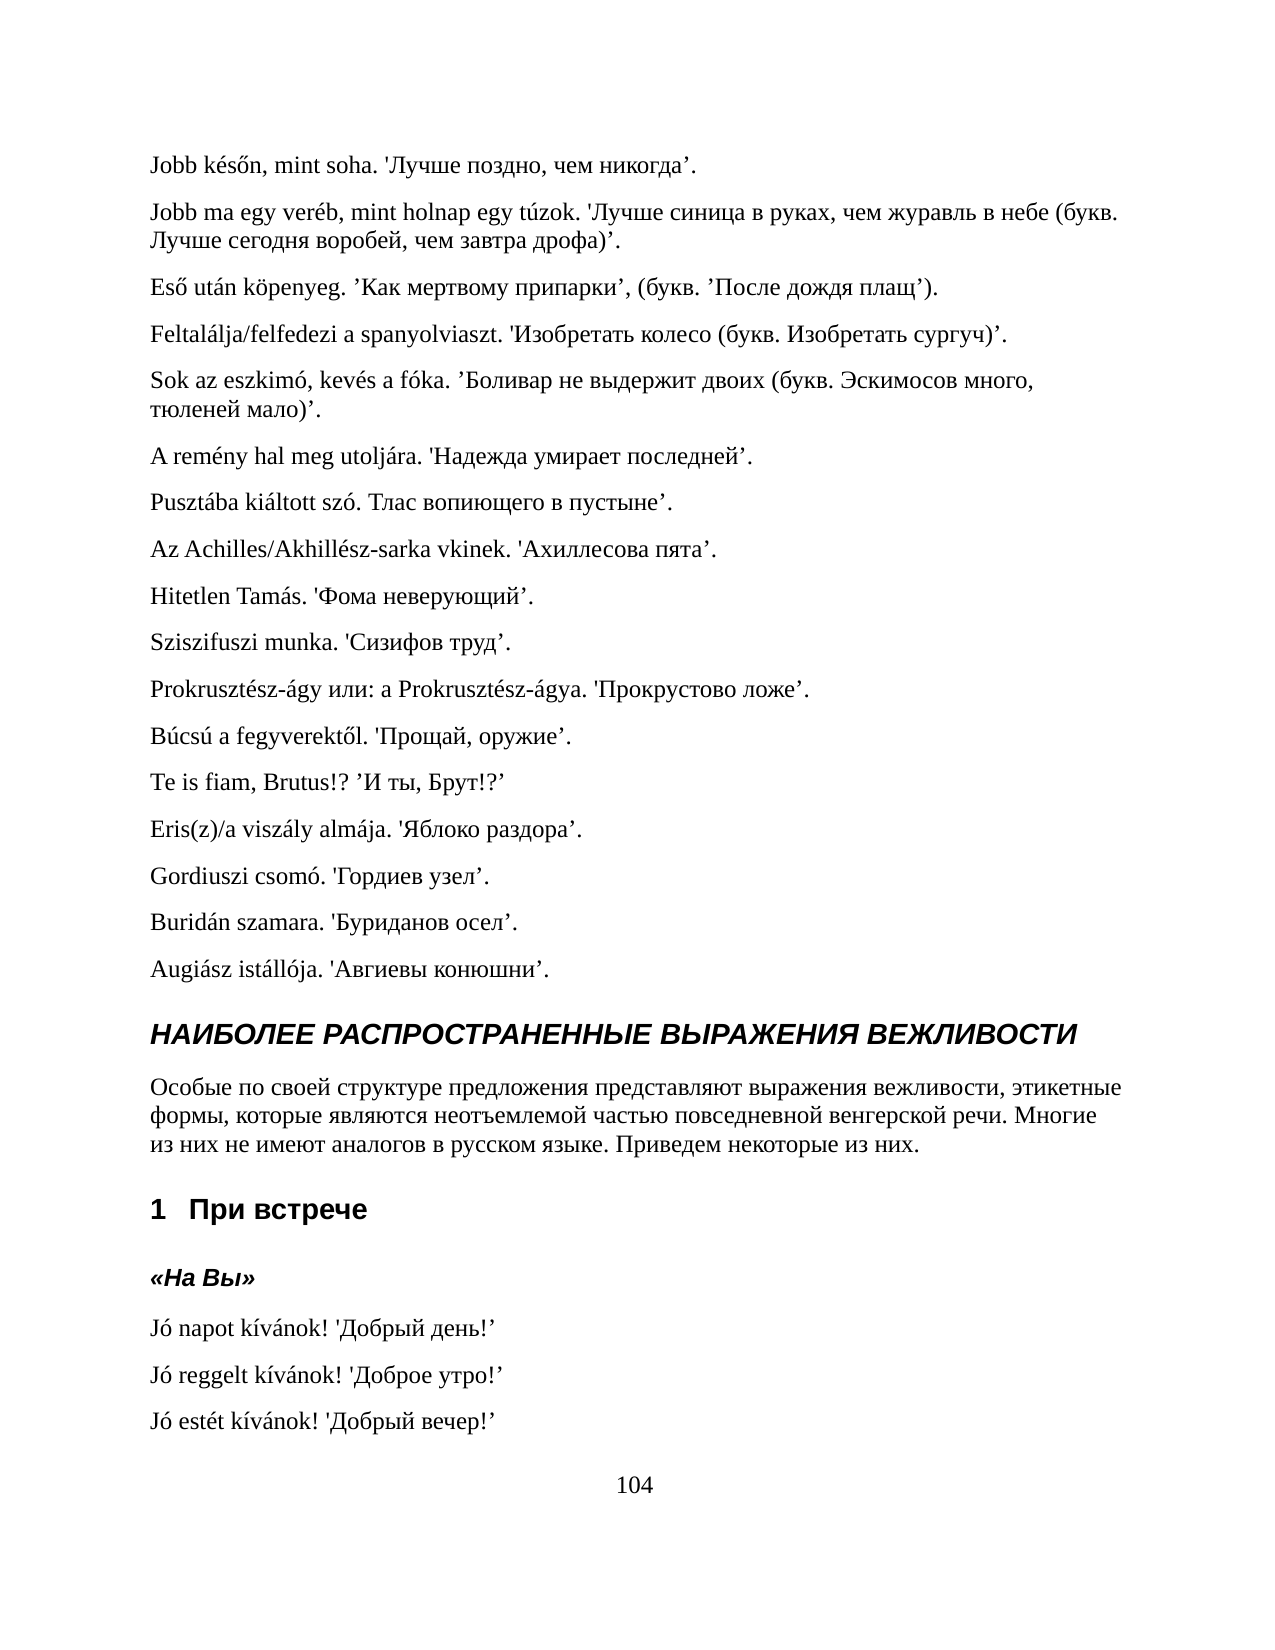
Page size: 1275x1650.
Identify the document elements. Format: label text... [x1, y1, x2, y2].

text Eris(z)/a viszály almája. 'Яблоко раздора’. [150, 814, 1125, 843]
text Особые по своей структуре предложения представляют выражения вежливости, этикетные формы, которые являются неотъемлемой частью повседневной венгерской речи. Многие из них не имеют аналогов в русском языке. Приведем некоторые из них. [150, 1072, 1125, 1158]
text Az Achilles/Akhillész-sarka vkinek. 'Ахиллесова пята’. [150, 534, 1125, 563]
text Eső után köpenyeg. ’Как мертвому припарки’, (букв. ’После дождя плащ’). [150, 272, 1125, 301]
subtitle «На Вы» [150, 1263, 1125, 1292]
text Feltalálja/felfedezi a spanyolviaszt. 'Изобретать колесо (букв. Изобретать сургуч)’. [150, 319, 1125, 347]
text Jobb ma egy veréb, mint holnap egy túzok. 'Лучше синица в руках, чем журавль в небе (букв. Лучше сегодня воробей, чем завтра дрофа)’. [150, 197, 1125, 254]
text Jó estét kívánok! 'Добрый вечер!’ [150, 1406, 1125, 1435]
subtitle При встрече [150, 1192, 1125, 1226]
text Búcsú a fegyverektől. 'Прощай, оружие’. [150, 721, 1125, 749]
text Sok az eszkimó, kevés a fóka. ’Боливар не выдержит двоих (букв. Эскимосов много, тюленей мало)’. [150, 365, 1125, 423]
text Buridán szamara. 'Буриданов осел’. [150, 907, 1125, 936]
text A remény hal meg utoljára. 'Надежда умирает последней’. [150, 441, 1125, 469]
text Augiász istállója. 'Авгиевы конюшни’. [150, 954, 1125, 983]
text Sziszifuszi munka. 'Сизифов труд’. [150, 627, 1125, 656]
text Gordiuszi csomó. 'Гордиев узел’. [150, 861, 1125, 889]
text Pusztába kiáltott szó. Тлас вопиющего в пустыне’. [150, 487, 1125, 516]
text Hitetlen Tamás. 'Фома неверующий’. [150, 581, 1125, 609]
text Jó napot kívánok! 'Добрый день!’ [150, 1313, 1125, 1342]
text Jó reggelt kívánok! 'Доброе утро!’ [150, 1360, 1125, 1388]
text Prokrusztész-ágy или: a Prokrusztész-ágya. 'Прокрустово ложе’. [150, 674, 1125, 703]
text Те is fiam, Brutus!? ’И ты, Брут!?’ [150, 767, 1125, 796]
subtitle НАИБОЛЕЕ РАСПРОСТРАНЕННЫЕ ВЫРАЖЕНИЯ ВЕЖЛИВОСТИ [150, 1017, 1125, 1050]
text Jobb későn, mint soha. 'Лучше поздно, чем никогда’. [150, 150, 1125, 179]
